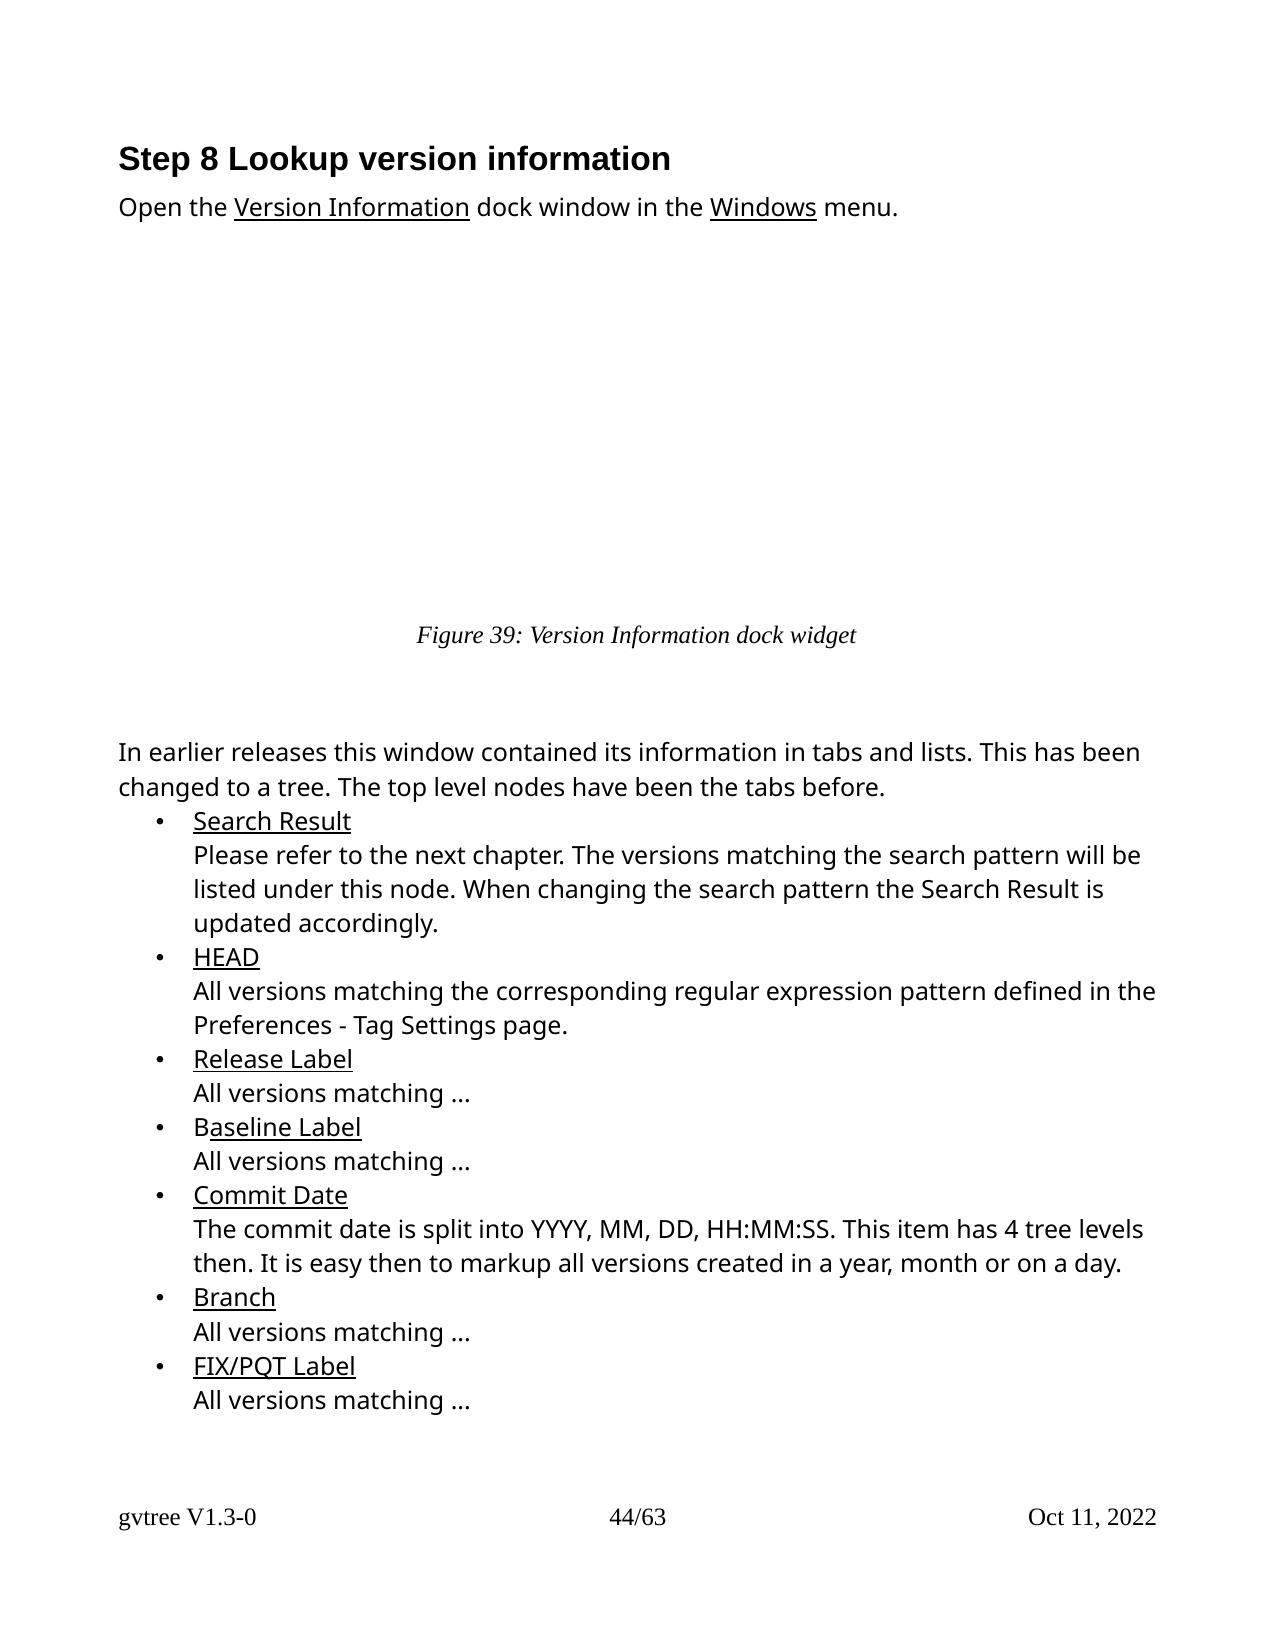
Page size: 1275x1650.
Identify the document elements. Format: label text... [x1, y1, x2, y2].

text In earlier releases this window contained its information in tabs and lists. This has been changed to a tree. The top level nodes have been the tabs before. [118, 735, 1157, 803]
text Open the Version Information dock window in the Windows menu. [118, 190, 1157, 224]
list Baseline Label All versions matching ... [156, 1110, 1157, 1178]
list Release Label All versions matching ... [156, 1042, 1157, 1110]
list Commit Date The commit date is split into YYYY, MM, DD, HH:MM:SS. This item has 4 tree levels then. It is easy then to markup all versions created in a year, month or on a day. [156, 1178, 1157, 1280]
list Branch All versions matching ... [156, 1280, 1157, 1348]
list Search Result Please refer to the next chapter. The versions matching the search pattern will be listed under this node. When changing the search pattern the Search Result is updated accordingly. [156, 803, 1157, 939]
list FIX/PQT Label All versions matching ... [156, 1348, 1157, 1416]
subtitle Step 8 Lookup version information [118, 139, 1157, 178]
text Figure 39: Version Information dock widget [297, 271, 978, 648]
list HEAD All versions matching the corresponding regular expression pattern defined in the Preferences - Tag Settings page. [156, 939, 1157, 1042]
